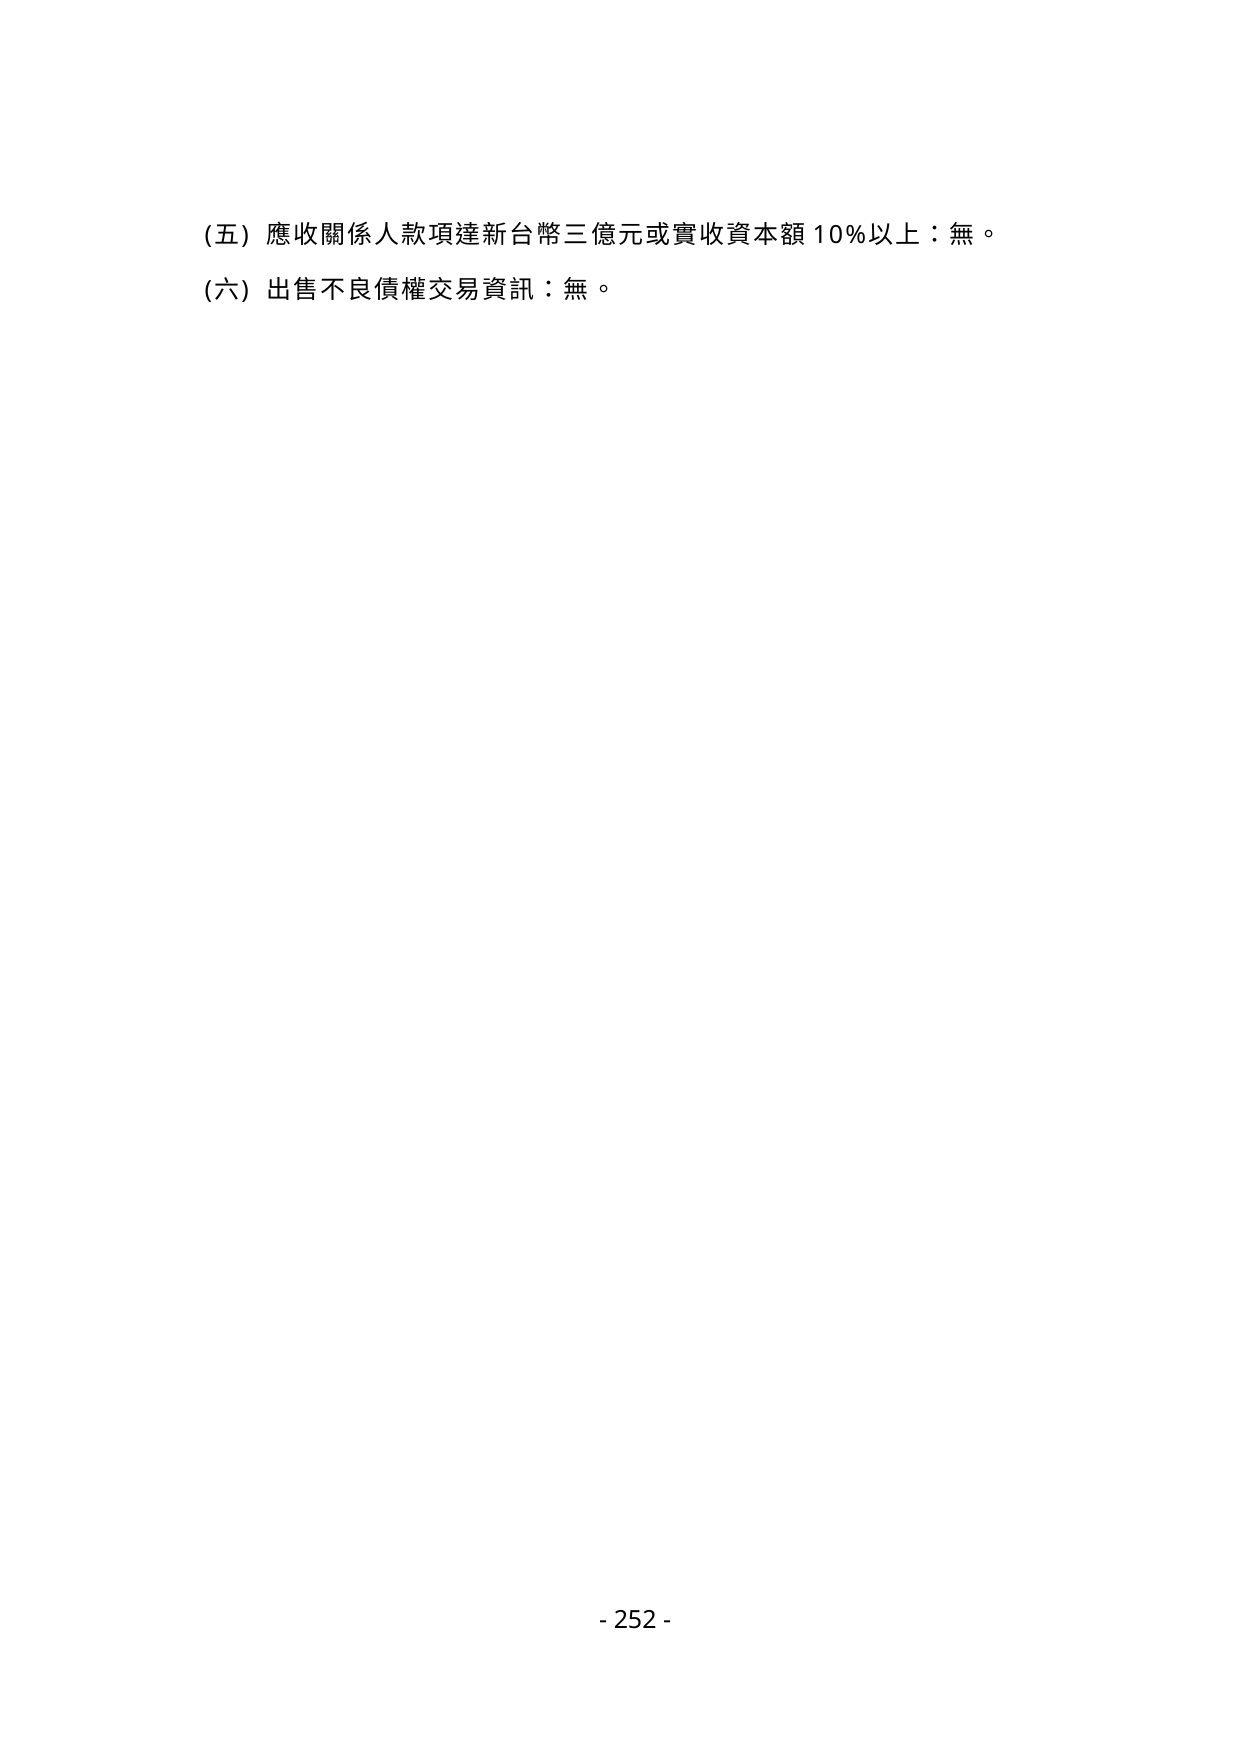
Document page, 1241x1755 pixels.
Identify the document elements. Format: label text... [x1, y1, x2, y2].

text (五) 應收關係人款項達新台幣三億元或實收資本額10%以上：無。 [177, 215, 1122, 251]
text (六) 出售不良債權交易資訊：無。 [177, 269, 1122, 305]
